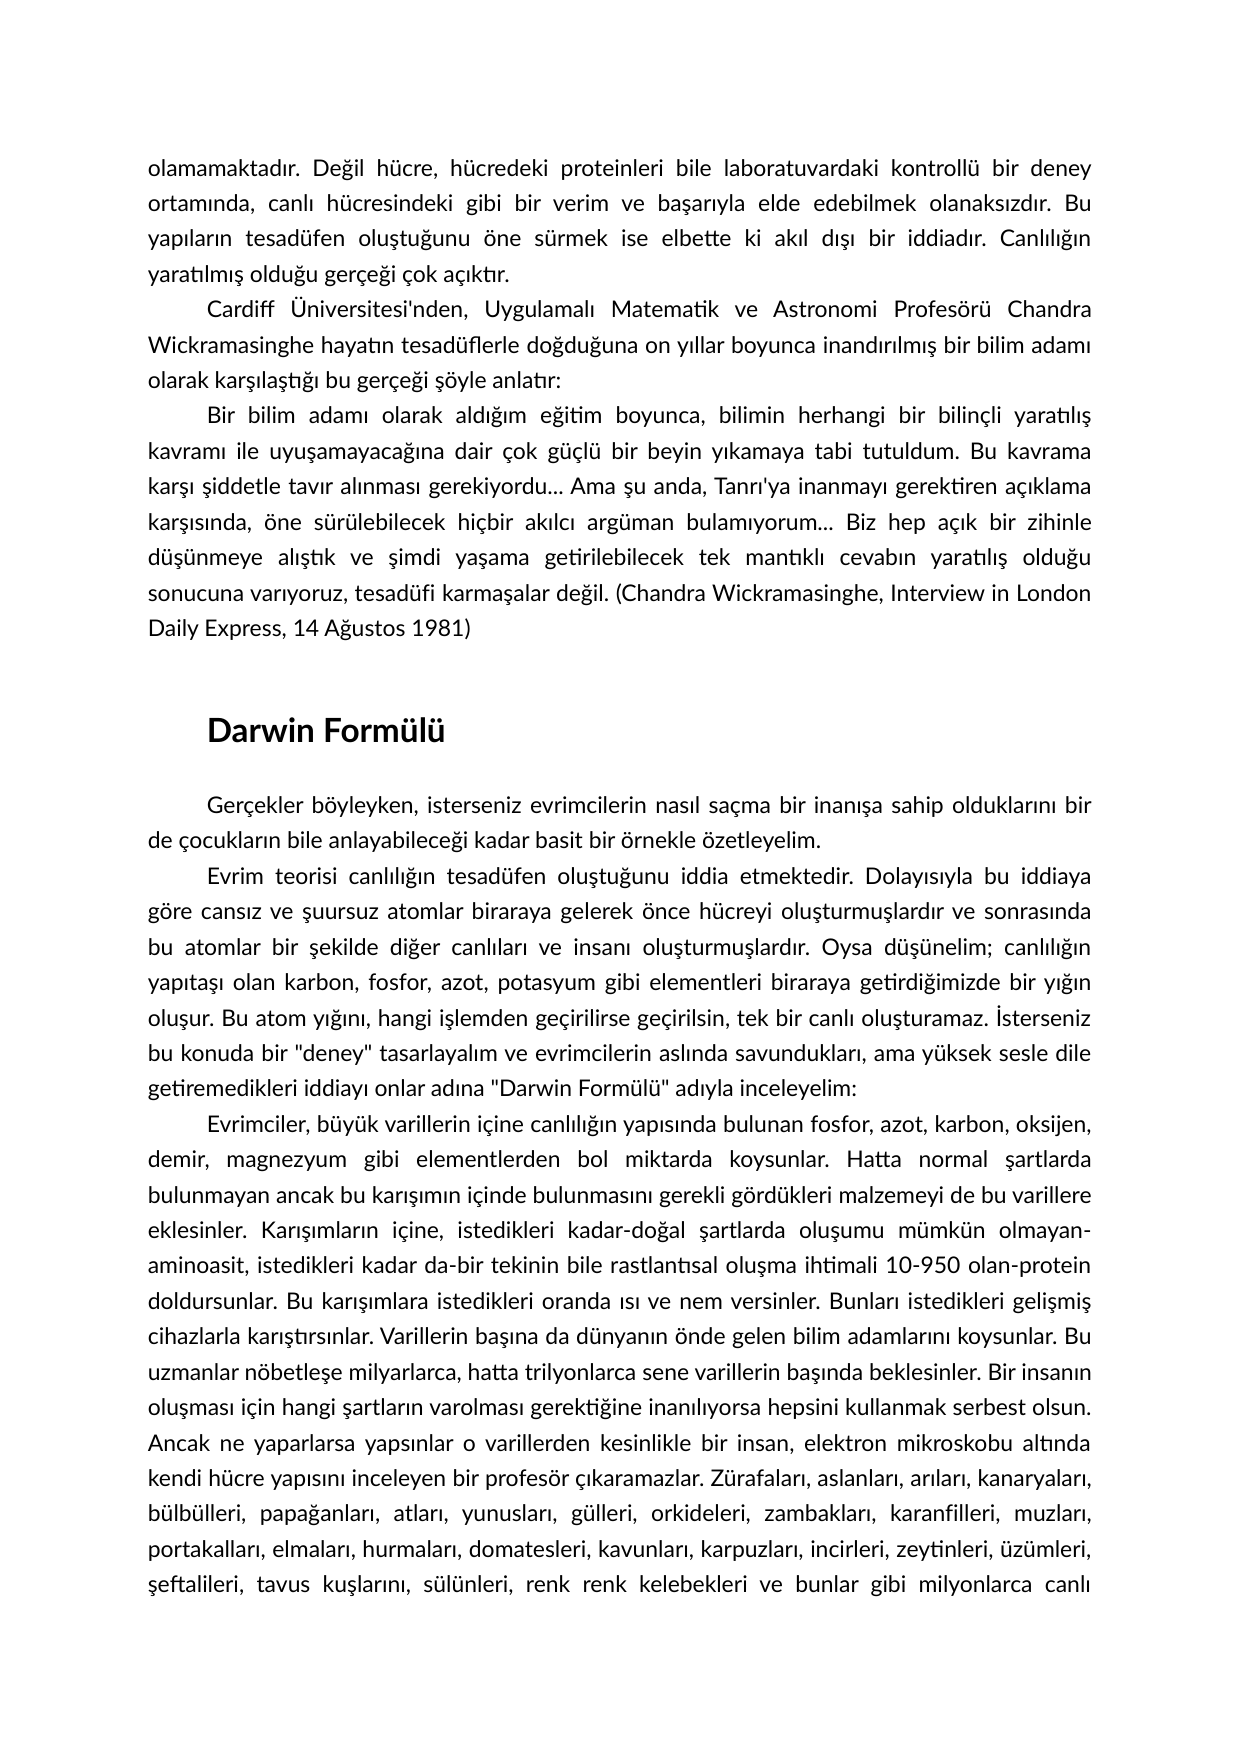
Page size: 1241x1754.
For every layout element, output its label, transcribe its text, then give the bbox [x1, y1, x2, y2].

text Bir bilim adamı olarak aldığım eğitim boyunca, bilimin herhangi bir bilinçli yaratılış kavramı ile uyuşamayacağına dair çok güçlü bir beyin yıkamaya tabi tutuldum. Bu kavrama karşı şiddetle tavır alınması gerekiyordu... Ama şu anda, Tanrı'ya inanmayı gerektiren açıklama karşısında, öne sürülebilecek hiçbir akılcı argüman bulamıyorum... Biz hep açık bir zihinle düşünmeye alıştık ve şimdi yaşama getirilebilecek tek mantıklı cevabın yaratılış olduğu sonucuna varıyoruz, tesadüfi karmaşalar değil. (Chandra Wickramasinghe, Interview in London Daily Express, 14 Ağustos 1981) [148, 396, 1093, 643]
text Gerçekler böyleyken, isterseniz evrimcilerin nasıl saçma bir inanışa sahip olduklarını bir de çocukların bile anlayabileceği kadar basit bir örnekle özetleyelim. [148, 785, 1093, 856]
text Cardiff Üniversitesi'nden, Uygulamalı Matematik ve Astronomi Profesörü Chandra Wickramasinghe hayatın tesadüflerle doğduğuna on yıllar boyunca inandırılmış bir bilim adamı olarak karşılaştığı bu gerçeği şöyle anlatır: [148, 289, 1093, 396]
text olamamaktadır. Değil hücre, hücredeki proteinleri bile laboratuvardaki kontrollü bir deney ortamında, canlı hücresindeki gibi bir verim ve başarıyla elde edebilmek olanaksızdır. Bu yapıların tesadüfen oluştuğunu öne sürmek ise elbette ki akıl dışı bir iddiadır. Canlılığın yaratılmış olduğu gerçeği çok açıktır. [148, 148, 1093, 289]
text Evrimciler, büyük varillerin içine canlılığın yapısında bulunan fosfor, azot, karbon, oksijen, demir, magnezyum gibi elementlerden bol miktarda koysunlar. Hatta normal şartlarda bulunmayan ancak bu karışımın içinde bulunmasını gerekli gördükleri malzemeyi de bu varillere eklesinler. Karışımların içine, istedikleri kadar-doğal şartlarda oluşumu mümkün olmayan-aminoasit, istedikleri kadar da-bir tekinin bile rastlantısal oluşma ihtimali 10-950 olan-protein doldursunlar. Bu karışımlara istedikleri oranda ısı ve nem versinler. Bunları istedikleri gelişmiş cihazlarla karıştırsınlar. Varillerin başına da dünyanın önde gelen bilim adamlarını koysunlar. Bu uzmanlar nöbetleşe milyarlarca, hatta trilyonlarca sene varillerin başında beklesinler. Bir insanın oluşması için hangi şartların varolması gerektiğine inanılıyorsa hepsini kullanmak serbest olsun. Ancak ne yaparlarsa yapsınlar o varillerden kesinlikle bir insan, elektron mikroskobu altında kendi hücre yapısını inceleyen bir profesör çıkaramazlar. Zürafaları, aslanları, arıları, kanaryaları, bülbülleri, papağanları, atları, yunusları, gülleri, orkideleri, zambakları, karanfilleri, muzları, portakalları, elmaları, hurmaları, domatesleri, kavunları, karpuzları, incirleri, zeytinleri, üzümleri, şeftalileri, tavus kuşlarını, sülünleri, renk renk kelebekleri ve bunlar gibi milyonlarca canlı [148, 1104, 1093, 1600]
subtitle Darwin Formülü [148, 714, 1093, 750]
text Evrim teorisi canlılığın tesadüfen oluştuğunu iddia etmektedir. Dolayısıyla bu iddiaya göre cansız ve şuursuz atomlar biraraya gelerek önce hücreyi oluşturmuşlardır ve sonrasında bu atomlar bir şekilde diğer canlıları ve insanı oluşturmuşlardır. Oysa düşünelim; canlılığın yapıtaşı olan karbon, fosfor, azot, potasyum gibi elementleri biraraya getirdiğimizde bir yığın oluşur. Bu atom yığını, hangi işlemden geçirilirse geçirilsin, tek bir canlı oluşturamaz. İsterseniz bu konuda bir "deney" tasarlayalım ve evrimcilerin aslında savundukları, ama yüksek sesle dile getiremedikleri iddiayı onlar adına "Darwin Formülü" adıyla inceleyelim: [148, 856, 1093, 1104]
